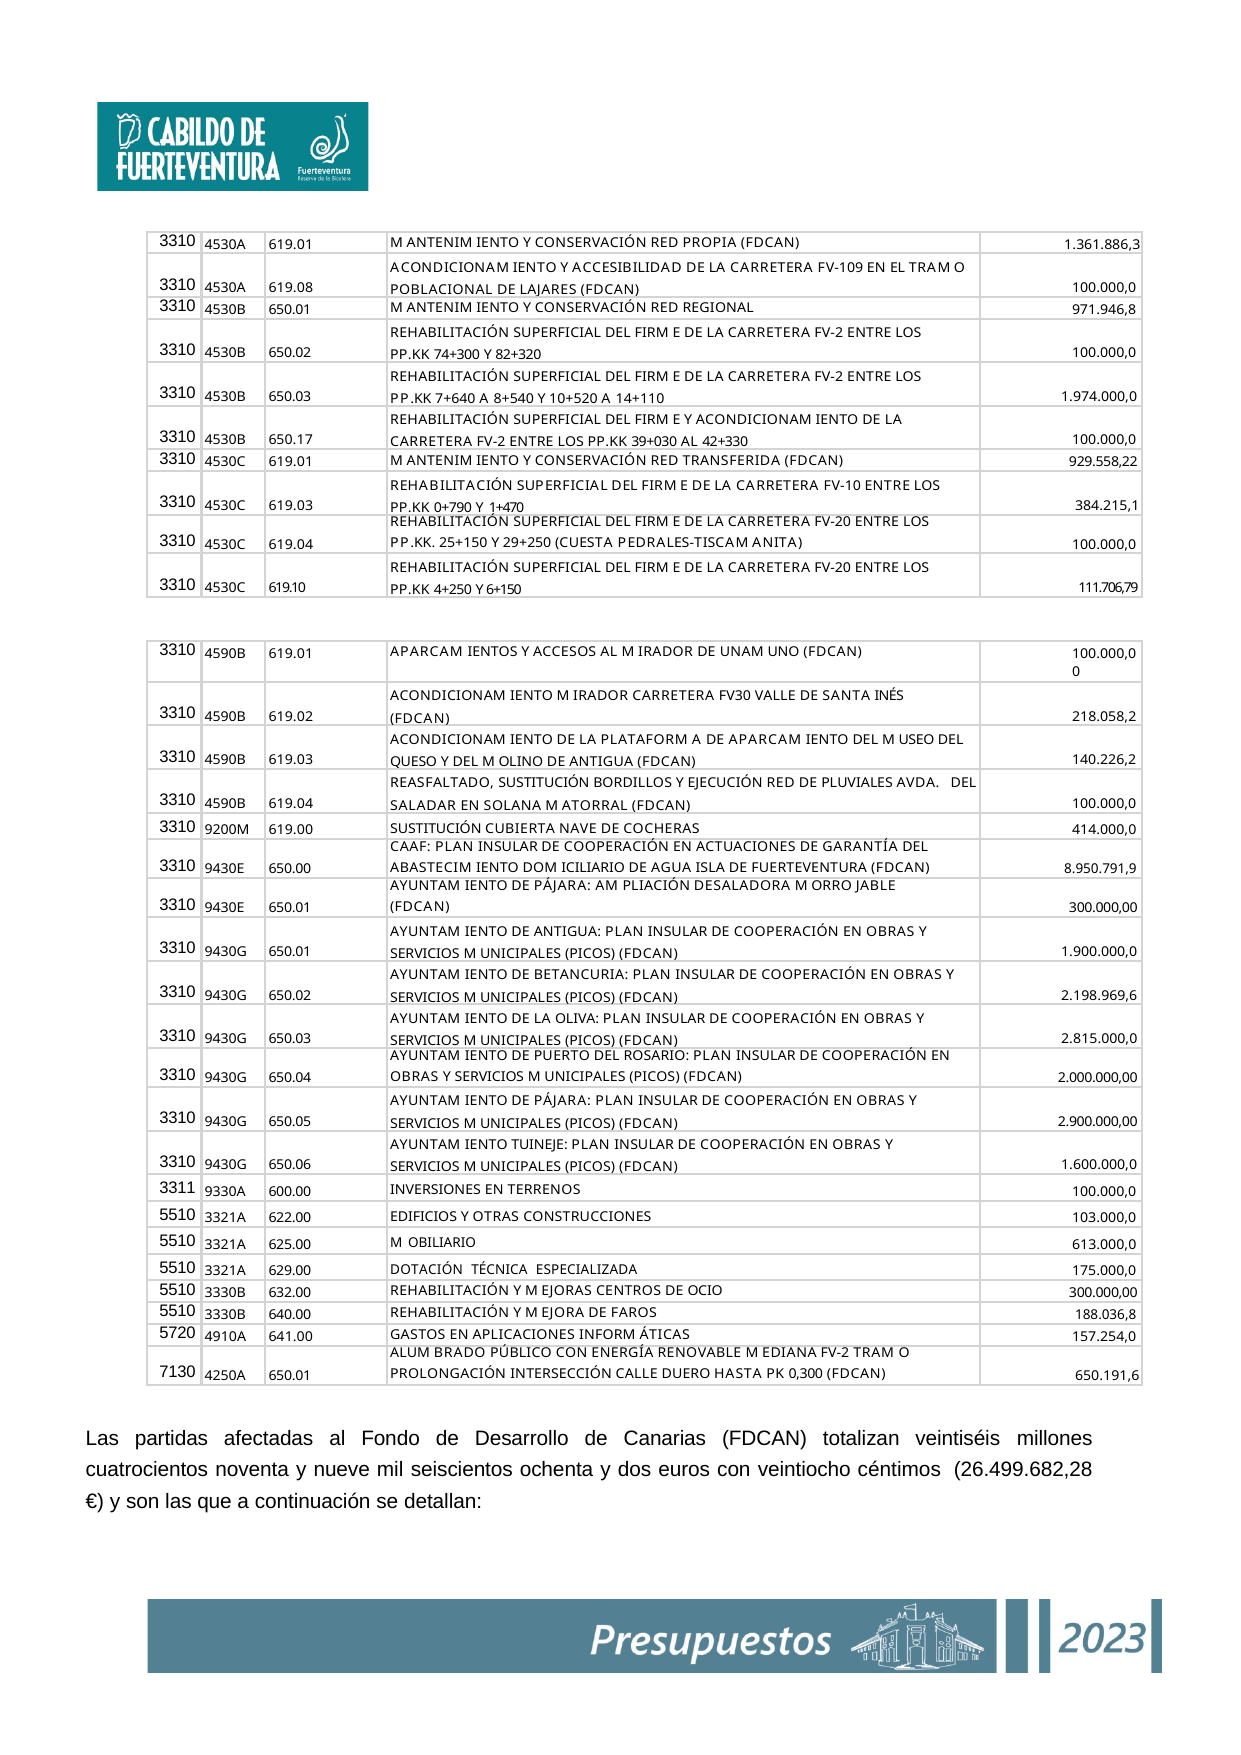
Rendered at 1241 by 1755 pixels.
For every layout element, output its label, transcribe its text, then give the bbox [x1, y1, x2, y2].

table_cell AYUNTAM IENTO DE PÁJARA: PLAN INSULAR DE COOPERACIÓN EN OBRAS Y SERVICIOS M UNICIPALES (PICOS) (FDCAN) [388, 1088, 979, 1129]
table_cell 4530B [203, 298, 264, 317]
table_cell 650.03 [266, 1005, 386, 1047]
table_cell 3310 [148, 554, 200, 596]
table_cell 3310 [148, 516, 200, 552]
table_cell 3310 [148, 254, 200, 296]
table_cell 100.000,00 [981, 254, 1141, 296]
table_header 3310 [148, 233, 200, 252]
table_cell 3310 [148, 320, 200, 361]
table_cell 4910A [203, 1325, 264, 1344]
table_cell 613.000,00 [981, 1228, 1141, 1252]
table_cell 619.04 [266, 770, 386, 812]
table_cell 650.01 [266, 298, 386, 317]
table_cell 650.02 [266, 962, 386, 1003]
table_cell 629.00 [266, 1255, 386, 1279]
table_cell 619.02 [266, 683, 386, 724]
table_header 619.01 [266, 642, 386, 681]
table_cell 4530A [203, 254, 264, 296]
table_cell 4530B [203, 363, 264, 404]
table_cell 619.00 [266, 814, 386, 838]
table_cell 9430E [203, 840, 264, 877]
table_cell 4250A [203, 1347, 264, 1383]
table_cell 3310 [148, 450, 200, 470]
table_cell 4590B [203, 726, 264, 768]
table_cell 3321A [203, 1255, 264, 1279]
table_cell 3310 [148, 298, 200, 317]
table_cell ACONDICIONAM IENTO M IRADOR CARRETERA FV30 VALLE DE SANTA INÉS (FDCAN) [388, 683, 979, 724]
table_cell 300.000,00 [981, 1281, 1141, 1301]
table_cell 9430G [203, 962, 264, 1003]
table_cell 3330B [203, 1281, 264, 1301]
table_cell 600.00 [266, 1175, 386, 1199]
table_cell 4590B [203, 683, 264, 724]
table_cell M OBILIARIO [388, 1228, 979, 1252]
table_cell 650.02 [266, 320, 386, 361]
table_cell REHABILITACIÓN Y M EJORAS CENTROS DE OCIO [388, 1281, 979, 1301]
table_cell 650.05 [266, 1088, 386, 1129]
table_cell 3310 [148, 918, 200, 959]
table_cell 2.815.000,00 [981, 1005, 1141, 1047]
table_cell 8.950.791,91 [981, 840, 1141, 877]
table_cell 929.558,22 [981, 450, 1141, 470]
table_cell 3310 [148, 726, 200, 768]
table_header M ANTENIM IENTO Y CONSERVACIÓN RED PROPIA (FDCAN) [388, 233, 979, 252]
table_header 1.361.886,30 [981, 233, 1141, 252]
table_cell 9430G [203, 1132, 264, 1173]
table_cell 3310 [148, 814, 200, 838]
table_cell 4530C [203, 450, 264, 470]
table_cell 2.000.000,00 [981, 1049, 1141, 1086]
table_cell 3330B [203, 1303, 264, 1323]
table_cell INVERSIONES EN TERRENOS [388, 1175, 979, 1199]
table_cell AYUNTAM IENTO DE BETANCURIA: PLAN INSULAR DE COOPERACIÓN EN OBRAS Y SERVICIOS M UNICIPALES (PICOS) (FDCAN) [388, 962, 979, 1003]
table_cell 4530C [203, 472, 264, 513]
table_cell 3310 [148, 840, 200, 877]
table_cell 619.08 [266, 254, 386, 296]
table_cell GASTOS EN APLICACIONES INFORM ÁTICAS [388, 1325, 979, 1344]
table_cell 3310 [148, 407, 200, 448]
table_cell 971.946,86 [981, 298, 1141, 317]
table_cell 650.01 [266, 1347, 386, 1383]
table_header 100.000,00 [981, 642, 1141, 681]
table_cell 3310 [148, 363, 200, 404]
table_cell 9430G [203, 1049, 264, 1086]
table_cell REHABILITACIÓN SUPERFICIAL DEL FIRM E DE LA CARRETERA FV-20 ENTRE LOS PP.KK 4+250 Y 6+150 [388, 554, 979, 596]
table_cell 641.00 [266, 1325, 386, 1344]
table_cell 9200M [203, 814, 264, 838]
table_cell 650.17 [266, 407, 386, 448]
table_cell 3310 [148, 1088, 200, 1129]
table_cell 111.706,79 [981, 554, 1141, 596]
table_cell 9430G [203, 918, 264, 959]
table_cell 650.06 [266, 1132, 386, 1173]
table_cell 650.03 [266, 363, 386, 404]
table_cell 3310 [148, 770, 200, 812]
table_cell 9430E [203, 879, 264, 916]
table_cell 300.000,00 [981, 879, 1141, 916]
table_cell EDIFICIOS Y OTRAS CONSTRUCCIONES [388, 1202, 979, 1226]
table_cell 175.000,00 [981, 1255, 1141, 1279]
table_cell 5510 [148, 1281, 200, 1301]
table_cell REHABILITACIÓN SUPERFICIAL DEL FIRM E Y ACONDICIONAM IENTO DE LA CARRETERA FV-2 ENTRE LOS PP.KK 39+030 AL 42+330 [388, 407, 979, 448]
table_cell 100.000,00 [981, 407, 1141, 448]
table_cell AYUNTAM IENTO DE PUERTO DEL ROSARIO: PLAN INSULAR DE COOPERACIÓN EN OBRAS Y SERVICIOS M UNICIPALES (PICOS) (FDCAN) [388, 1049, 979, 1086]
table_cell 619.10 [266, 554, 386, 596]
table_cell 4530B [203, 407, 264, 448]
table_cell 4530C [203, 516, 264, 552]
table_header 4530A [203, 233, 264, 252]
table_cell 188.036,81 [981, 1303, 1141, 1323]
table_header 619.01 [266, 233, 386, 252]
table_cell AYUNTAM IENTO TUINEJE: PLAN INSULAR DE COOPERACIÓN EN OBRAS Y SERVICIOS M UNICIPALES (PICOS) (FDCAN) [388, 1132, 979, 1173]
table_cell ALUM BRADO PÚBLICO CON ENERGÍA RENOVABLE M EDIANA FV-2 TRAM O PROLONGACIÓN INTERSECCIÓN CALLE DUERO HASTA PK 0,300 (FDCAN) [388, 1347, 979, 1383]
table_cell 650.00 [266, 840, 386, 877]
table_cell 4590B [203, 770, 264, 812]
table_cell REHABILITACIÓN SUPERFICIAL DEL FIRM E DE LA CARRETERA FV-2 ENTRE LOS PP.KK 7+640 A 8+540 Y 10+520 A 14+110 [388, 363, 979, 404]
table_cell 1.974.000,00 [981, 363, 1141, 404]
text Las partidas afectadas al Fondo de Desarrollo de Canarias (FDCAN) totalizan veintiséis millones cuatrocientos noventa y nueve mil seiscientos ochenta y dos euros con veintiocho céntimos (26.499.682,28 €) y son las que a continuación se detallan: [85, 1426, 1093, 1512]
table_cell 3310 [148, 879, 200, 916]
table_cell 5510 [148, 1202, 200, 1226]
table_cell 5510 [148, 1255, 200, 1279]
table_cell 3321A [203, 1228, 264, 1252]
table_cell CAAF: PLAN INSULAR DE COOPERACIÓN EN ACTUACIONES DE GARANTÍA DEL ABASTECIM IENTO DOM ICILIARIO DE AGUA ISLA DE FUERTEVENTURA (FDCAN) [388, 840, 979, 877]
table_cell 622.00 [266, 1202, 386, 1226]
table_cell 3310 [148, 472, 200, 513]
table_cell ACONDICIONAM IENTO DE LA PLATAFORM A DE APARCAM IENTO DEL M USEO DEL QUESO Y DEL M OLINO DE ANTIGUA (FDCAN) [388, 726, 979, 768]
table_cell 7130 [148, 1347, 200, 1383]
table_cell 5510 [148, 1228, 200, 1252]
table_cell 414.000,00 [981, 814, 1141, 838]
table_cell 2.198.969,69 [981, 962, 1141, 1003]
table_cell AYUNTAM IENTO DE LA OLIVA: PLAN INSULAR DE COOPERACIÓN EN OBRAS Y SERVICIOS M UNICIPALES (PICOS) (FDCAN) [388, 1005, 979, 1047]
table_cell 3310 [148, 683, 200, 724]
table_cell 650.01 [266, 879, 386, 916]
table_cell 1.600.000,00 [981, 1132, 1141, 1173]
table_cell 9330A [203, 1175, 264, 1199]
table_cell 650.01 [266, 918, 386, 959]
table_cell 9430G [203, 1088, 264, 1129]
table_header APARCAM IENTOS Y ACCESOS AL M IRADOR DE UNAM UNO (FDCAN) [388, 642, 979, 681]
table_cell 632.00 [266, 1281, 386, 1301]
table_cell 619.04 [266, 516, 386, 552]
table_cell DOTACIÓN TÉCNICA ESPECIALIZADA [388, 1255, 979, 1279]
table_cell 650.191,68 [981, 1347, 1141, 1383]
table_cell AYUNTAM IENTO DE PÁJARA: AM PLIACIÓN DESALADORA M ORRO JABLE (FDCAN) [388, 879, 979, 916]
table_cell 100.000,00 [981, 516, 1141, 552]
table_cell 625.00 [266, 1228, 386, 1252]
table_cell 5720 [148, 1325, 200, 1344]
table_cell 2.900.000,00 [981, 1088, 1141, 1129]
table_header 3310 [148, 642, 200, 681]
table_cell 1.900.000,00 [981, 918, 1141, 959]
table_cell 4530C [203, 554, 264, 596]
table_cell 619.03 [266, 472, 386, 513]
table_cell 140.226,24 [981, 726, 1141, 768]
table_cell 3310 [148, 1049, 200, 1086]
table_cell 384.215,12 [981, 472, 1141, 513]
table_cell 157.254,00 [981, 1325, 1141, 1344]
table_cell 3321A [203, 1202, 264, 1226]
table_cell M ANTENIM IENTO Y CONSERVACIÓN RED REGIONAL [388, 298, 979, 317]
table_cell ACONDICIONAM IENTO Y ACCESIBILIDAD DE LA CARRETERA FV-109 EN EL TRAM O POBLACIONAL DE LAJARES (FDCAN) [388, 254, 979, 296]
table_cell REASFALTADO, SUSTITUCIÓN BORDILLOS Y EJECUCIÓN RED DE PLUVIALES AVDA. DEL SALADAR EN SOLANA M ATORRAL (FDCAN) [388, 770, 979, 812]
table_cell 100.000,00 [981, 1175, 1141, 1199]
table_cell 9430G [203, 1005, 264, 1047]
table_cell 100.000,00 [981, 770, 1141, 812]
table_cell REHABILITACIÓN Y M EJORA DE FAROS [388, 1303, 979, 1323]
table_cell REHABILITACIÓN SUPERFICIAL DEL FIRM E DE LA CARRETERA FV-2 ENTRE LOS PP.KK 74+300 Y 82+320 [388, 320, 979, 361]
table_cell 3310 [148, 1132, 200, 1173]
table_cell SUSTITUCIÓN CUBIERTA NAVE DE COCHERAS [388, 814, 979, 838]
table_cell M ANTENIM IENTO Y CONSERVACIÓN RED TRANSFERIDA (FDCAN) [388, 450, 979, 470]
table_cell REHABILITACIÓN SUPERFICIAL DEL FIRM E DE LA CARRETERA FV-10 ENTRE LOS PP.KK 0+790 Y 1+470 [388, 472, 979, 513]
table_cell 3310 [148, 962, 200, 1003]
table_cell 5510 [148, 1303, 200, 1323]
table_cell 3310 [148, 1005, 200, 1047]
table_cell 3311 [148, 1175, 200, 1199]
table_cell 218.058,24 [981, 683, 1141, 724]
table_cell 640.00 [266, 1303, 386, 1323]
table_cell REHABILITACIÓN SUPERFICIAL DEL FIRM E DE LA CARRETERA FV-20 ENTRE LOS PP.KK. 25+150 Y 29+250 (CUESTA PEDRALES-TISCAM ANITA) [388, 516, 979, 552]
table_cell 103.000,00 [981, 1202, 1141, 1226]
table_cell 619.03 [266, 726, 386, 768]
table_cell AYUNTAM IENTO DE ANTIGUA: PLAN INSULAR DE COOPERACIÓN EN OBRAS Y SERVICIOS M UNICIPALES (PICOS) (FDCAN) [388, 918, 979, 959]
table_cell 619.01 [266, 450, 386, 470]
table_header 4590B [203, 642, 264, 681]
table_cell 4530B [203, 320, 264, 361]
table_cell 100.000,00 [981, 320, 1141, 361]
table_cell 650.04 [266, 1049, 386, 1086]
